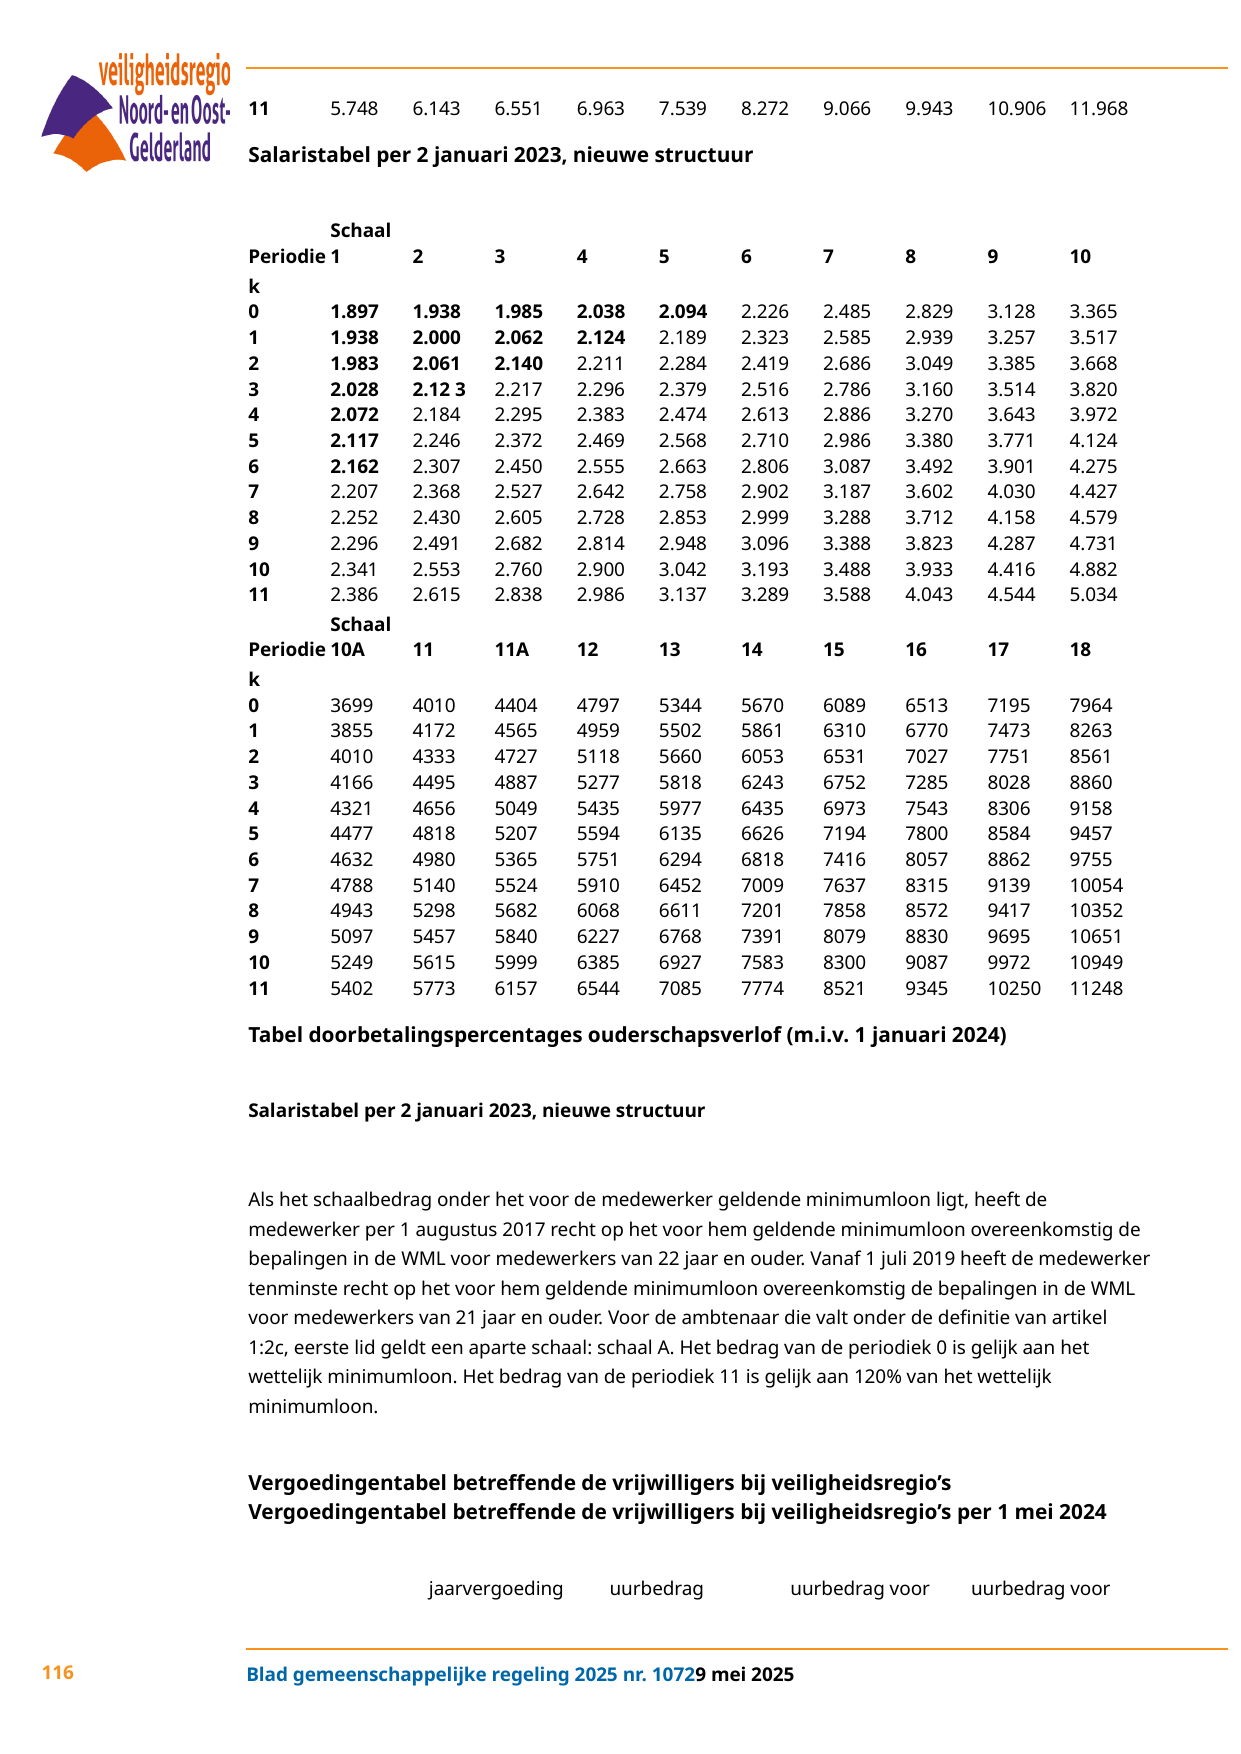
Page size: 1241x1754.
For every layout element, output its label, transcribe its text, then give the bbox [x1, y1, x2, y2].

table_cell 6452 [659, 872, 741, 898]
table_cell 10 [1069, 243, 1152, 299]
table_cell 2.207 [330, 479, 412, 504]
table_cell 6768 [659, 923, 741, 949]
table_cell 7 [823, 243, 905, 299]
table_cell 3.289 [741, 582, 823, 607]
table_cell 3.517 [1069, 324, 1152, 350]
table_cell 7201 [741, 898, 823, 923]
table_cell 5.748 [330, 95, 412, 121]
table_cell 3.087 [823, 453, 905, 479]
table_cell 2.12 3 [412, 376, 494, 402]
table_cell 3.385 [987, 350, 1069, 376]
table_cell 3.096 [741, 530, 823, 556]
table_cell 7194 [823, 820, 905, 846]
table_cell 5840 [494, 923, 577, 949]
table_cell 11.968 [1069, 95, 1152, 121]
table_header Schaal [330, 218, 412, 243]
table_cell 2 [248, 350, 330, 376]
table_cell 2.485 [823, 299, 905, 324]
table_cell 4166 [330, 769, 412, 795]
table_cell 2.710 [741, 427, 823, 453]
table_cell 3.643 [987, 402, 1069, 427]
table_cell 3699 [330, 692, 412, 717]
table_cell 5524 [494, 872, 577, 898]
table_cell 2.124 [577, 324, 659, 350]
table_cell 8860 [1069, 769, 1152, 795]
table_cell 8.272 [741, 95, 823, 121]
table_cell 9139 [987, 872, 1069, 898]
table_cell 6.143 [412, 95, 494, 121]
table_cell 2.386 [330, 582, 412, 607]
table_cell 4333 [412, 743, 494, 769]
table_cell 6 [248, 453, 330, 479]
table_cell 8263 [1069, 718, 1152, 743]
table_cell 9.066 [823, 95, 905, 121]
table_cell 2.000 [412, 324, 494, 350]
table_cell 2.999 [741, 505, 823, 530]
table_cell 2.184 [412, 402, 494, 427]
table_cell 4 [577, 243, 659, 299]
table_cell 8584 [987, 820, 1069, 846]
table_cell 8830 [905, 923, 987, 949]
table_cell 2.323 [741, 324, 823, 350]
table_cell 2.728 [577, 505, 659, 530]
table_cell 2.383 [577, 402, 659, 427]
table_cell 5615 [412, 949, 494, 975]
table_cell 5207 [494, 820, 577, 846]
table_cell 3.380 [905, 427, 987, 453]
table_cell 4797 [577, 692, 659, 717]
table_cell 2.986 [823, 427, 905, 453]
table_cell 5298 [412, 898, 494, 923]
table_cell 5910 [577, 872, 659, 898]
table_cell 8 [248, 898, 330, 923]
table_cell 4632 [330, 846, 412, 872]
table_header [248, 1575, 429, 1601]
table_cell 1.983 [330, 350, 412, 376]
table_cell 6157 [494, 975, 577, 1001]
table_cell 9087 [905, 949, 987, 975]
table_cell 3.193 [741, 556, 823, 582]
table_cell 2.246 [412, 427, 494, 453]
table_cell 9972 [987, 949, 1069, 975]
table_cell 7637 [823, 872, 905, 898]
table_cell 2 [248, 743, 330, 769]
table_cell 11 [248, 975, 330, 1001]
table_cell 2.900 [577, 556, 659, 582]
table_cell 3.933 [905, 556, 987, 582]
table_cell 2.062 [494, 324, 577, 350]
table_cell 2.838 [494, 582, 577, 607]
table_cell 4 [248, 402, 330, 427]
table_cell 6626 [741, 820, 823, 846]
table_cell 4565 [494, 718, 577, 743]
table_cell 7009 [741, 872, 823, 898]
table_cell 2.469 [577, 427, 659, 453]
table_cell 5049 [494, 795, 577, 820]
table_cell 2.568 [659, 427, 741, 453]
table_cell 6294 [659, 846, 741, 872]
table_cell 7774 [741, 975, 823, 1001]
table_cell 9158 [1069, 795, 1152, 820]
table_cell 11248 [1069, 975, 1152, 1001]
table_cell 7964 [1069, 692, 1152, 717]
table_cell 4010 [412, 692, 494, 717]
table_cell 6818 [741, 846, 823, 872]
table_cell 9 [987, 243, 1069, 299]
table_cell 3.137 [659, 582, 741, 607]
table_cell 2.948 [659, 530, 741, 556]
table_cell 11A [494, 636, 577, 692]
table_cell 6135 [659, 820, 741, 846]
table_cell 2.419 [741, 350, 823, 376]
table_cell 2.516 [741, 376, 823, 402]
table_cell 2.758 [659, 479, 741, 504]
table_cell 9345 [905, 975, 987, 1001]
table_header [248, 611, 330, 636]
table_cell 2.902 [741, 479, 823, 504]
table_cell 10 [248, 556, 330, 582]
table_cell 2.341 [330, 556, 412, 582]
table_cell 9 [248, 530, 330, 556]
table_cell 4.158 [987, 505, 1069, 530]
table_cell 6531 [823, 743, 905, 769]
table_cell 2.252 [330, 505, 412, 530]
table_cell 5 [659, 243, 741, 299]
table_cell 3.602 [905, 479, 987, 504]
table_cell 3.187 [823, 479, 905, 504]
table_cell 5502 [659, 718, 741, 743]
table_cell 6513 [905, 692, 987, 717]
table_cell 2 [412, 243, 494, 299]
table_cell 8306 [987, 795, 1069, 820]
table_cell 16 [905, 636, 987, 692]
table_cell 3.042 [659, 556, 741, 582]
table_cell 4495 [412, 769, 494, 795]
table_cell 5 [248, 427, 330, 453]
table_cell 3.128 [987, 299, 1069, 324]
table_cell 1 [248, 718, 330, 743]
table_cell 4.731 [1069, 530, 1152, 556]
table_cell 2.886 [823, 402, 905, 427]
table_cell 6053 [741, 743, 823, 769]
table_cell 6752 [823, 769, 905, 795]
table_header uurbedrag voor [971, 1575, 1152, 1601]
table_cell 6.551 [494, 95, 577, 121]
table_cell 1.938 [330, 324, 412, 350]
table_cell 11 [248, 582, 330, 607]
table_cell 2.613 [741, 402, 823, 427]
table_cell 2.663 [659, 453, 741, 479]
table_cell 2.295 [494, 402, 577, 427]
table_cell 2.986 [577, 582, 659, 607]
table_cell 2.296 [577, 376, 659, 402]
table_cell 0 [248, 299, 330, 324]
table_cell 5594 [577, 820, 659, 846]
table_cell 6973 [823, 795, 905, 820]
table_cell 9 [248, 923, 330, 949]
table_cell 6089 [823, 692, 905, 717]
table_cell 4788 [330, 872, 412, 898]
table_cell 5365 [494, 846, 577, 872]
table_cell 5 [248, 820, 330, 846]
table_cell 4887 [494, 769, 577, 795]
table_cell 4.544 [987, 582, 1069, 607]
table_cell 5773 [412, 975, 494, 1001]
table_cell 5660 [659, 743, 741, 769]
table_cell 2.527 [494, 479, 577, 504]
table_cell 3.588 [823, 582, 905, 607]
table_header jaarvergoeding [429, 1575, 609, 1601]
table_cell 6544 [577, 975, 659, 1001]
table_cell 6227 [577, 923, 659, 949]
table_cell 4477 [330, 820, 412, 846]
table_cell 5249 [330, 949, 412, 975]
table_cell 3 [494, 243, 577, 299]
table_cell 4010 [330, 743, 412, 769]
table_cell 2.474 [659, 402, 741, 427]
table_cell 8862 [987, 846, 1069, 872]
table_cell 10352 [1069, 898, 1152, 923]
table_cell 15 [823, 636, 905, 692]
table_cell 6310 [823, 718, 905, 743]
table_cell 2.642 [577, 479, 659, 504]
table_cell 6 [741, 243, 823, 299]
table_cell 5999 [494, 949, 577, 975]
table_cell 2.555 [577, 453, 659, 479]
table_cell 5402 [330, 975, 412, 1001]
table_cell 2.430 [412, 505, 494, 530]
table_cell 2.605 [494, 505, 577, 530]
table_cell 4321 [330, 795, 412, 820]
table_cell 3.712 [905, 505, 987, 530]
table_cell 5435 [577, 795, 659, 820]
table_cell 3.257 [987, 324, 1069, 350]
table_cell 3.049 [905, 350, 987, 376]
table_cell 7751 [987, 743, 1069, 769]
table_cell 7583 [741, 949, 823, 975]
table_cell 7 [248, 872, 330, 898]
table_cell 13 [659, 636, 741, 692]
table_cell 10054 [1069, 872, 1152, 898]
table_cell 2.585 [823, 324, 905, 350]
table_cell 1 [330, 243, 412, 299]
table_cell 2.061 [412, 350, 494, 376]
table_cell 4.416 [987, 556, 1069, 582]
table_cell 3.488 [823, 556, 905, 582]
table_cell 7085 [659, 975, 741, 1001]
table_cell 5751 [577, 846, 659, 872]
table_cell 8561 [1069, 743, 1152, 769]
table_cell 8315 [905, 872, 987, 898]
table_cell 7543 [905, 795, 987, 820]
table_cell 2.211 [577, 350, 659, 376]
table_cell 6435 [741, 795, 823, 820]
text Als het schaalbedrag onder het voor de medewerker geldende minimumloon ligt, heeft de medewerker per 1 augustus 2017 recht op het voor hem geldende minimumloon overeenkomstig de bepalingen in de WML voor medewerkers van 22 jaar en ouder. Vanaf 1 juli 2019 heeft de medewerker tenminste recht op het voor hem geldende minimumloon overeenkomstig de bepalingen in de WML voor medewerkers van 21 jaar en ouder. Voor de ambtenaar die valt onder de definitie van artikel 1:2c, eerste lid geldt een aparte schaal: schaal A. Het bedrag van de periodiek 0 is gelijk aan het wettelijk minimumloon. Het bedrag van de periodiek 11 is gelijk aan 120% van het wettelijk minimumloon. [248, 1186, 1152, 1419]
table_cell 5670 [741, 692, 823, 717]
picture [41, 47, 231, 172]
table_header uurbedrag [609, 1575, 790, 1601]
table_header uurbedrag voor [790, 1575, 971, 1601]
table_cell 6.963 [577, 95, 659, 121]
table_cell 2.372 [494, 427, 577, 453]
table_cell 8057 [905, 846, 987, 872]
table_cell 3 [248, 769, 330, 795]
table_cell 10949 [1069, 949, 1152, 975]
text Vergoedingentabel betreffende de vrijwilligers bij veiligheidsregio’s Vergoedingentabel betreffende de vrijwilligers bij veiligheidsregio’s per 1 mei 2024 [248, 1468, 1152, 1525]
table_cell 5118 [577, 743, 659, 769]
table_cell 2.296 [330, 530, 412, 556]
table_cell 5097 [330, 923, 412, 949]
table_cell 3.160 [905, 376, 987, 402]
table_cell 11 [412, 636, 494, 692]
table_cell 4.287 [987, 530, 1069, 556]
table_cell 2.682 [494, 530, 577, 556]
table_cell 2.189 [659, 324, 741, 350]
table_cell 2.284 [659, 350, 741, 376]
table_cell 4943 [330, 898, 412, 923]
table_cell 4980 [412, 846, 494, 872]
table_cell 6068 [577, 898, 659, 923]
table_cell 1.897 [330, 299, 412, 324]
table_cell 9.943 [905, 95, 987, 121]
table_cell 7416 [823, 846, 905, 872]
table_cell 4818 [412, 820, 494, 846]
table_cell 3 [248, 376, 330, 402]
table_cell 14 [741, 636, 823, 692]
table_cell 8 [905, 243, 987, 299]
table_cell Periodiek [248, 636, 330, 692]
table_cell 2.379 [659, 376, 741, 402]
table_cell 5861 [741, 718, 823, 743]
table_cell 9457 [1069, 820, 1152, 846]
table_cell 6770 [905, 718, 987, 743]
table_cell 5977 [659, 795, 741, 820]
table_cell 2.028 [330, 376, 412, 402]
table_cell 1 [248, 324, 330, 350]
table_cell 6385 [577, 949, 659, 975]
text Tabel doorbetalingspercentages ouderschapsverlof (m.i.v. 1 januari 2024) [248, 1020, 1152, 1048]
table_cell 2.686 [823, 350, 905, 376]
table_cell 6 [248, 846, 330, 872]
table_cell 5277 [577, 769, 659, 795]
table_cell 0 [248, 692, 330, 717]
table_cell 2.814 [577, 530, 659, 556]
table_cell 10651 [1069, 923, 1152, 949]
table_cell 2.094 [659, 299, 741, 324]
table_cell 1.938 [412, 299, 494, 324]
table_cell 4.030 [987, 479, 1069, 504]
table_cell 9755 [1069, 846, 1152, 872]
table_cell 2.450 [494, 453, 577, 479]
table_cell 2.760 [494, 556, 577, 582]
table_cell 4.427 [1069, 479, 1152, 504]
table_cell 3.365 [1069, 299, 1152, 324]
table_cell 8079 [823, 923, 905, 949]
table_cell 9695 [987, 923, 1069, 949]
table_header Schaal [330, 611, 412, 636]
table_cell 4172 [412, 718, 494, 743]
table_cell 7027 [905, 743, 987, 769]
table_cell 1.985 [494, 299, 577, 324]
table_cell 10.906 [987, 95, 1069, 121]
table_cell 5344 [659, 692, 741, 717]
table_cell 18 [1069, 636, 1152, 692]
table_cell 3.514 [987, 376, 1069, 402]
table_cell 6611 [659, 898, 741, 923]
table_cell 2.786 [823, 376, 905, 402]
table_cell 2.939 [905, 324, 987, 350]
table_cell 4727 [494, 743, 577, 769]
table_cell 2.038 [577, 299, 659, 324]
table_cell 3.288 [823, 505, 905, 530]
table_cell 5140 [412, 872, 494, 898]
table_cell 7473 [987, 718, 1069, 743]
table_cell 6927 [659, 949, 741, 975]
table_cell 5818 [659, 769, 741, 795]
text Salaristabel per 2 januari 2023, nieuwe structuur [248, 1097, 1152, 1123]
table_cell 10250 [987, 975, 1069, 1001]
table_cell 7391 [741, 923, 823, 949]
table_cell 2.853 [659, 505, 741, 530]
table_cell 5.034 [1069, 582, 1152, 607]
table_cell 4.882 [1069, 556, 1152, 582]
table_cell 7.539 [659, 95, 741, 121]
table_cell 8572 [905, 898, 987, 923]
table_cell 3.492 [905, 453, 987, 479]
table_cell 11 [248, 95, 330, 121]
table_cell 2.217 [494, 376, 577, 402]
table_cell 2.806 [741, 453, 823, 479]
table_cell 2.615 [412, 582, 494, 607]
table_cell 8300 [823, 949, 905, 975]
table_cell 8028 [987, 769, 1069, 795]
table_cell 17 [987, 636, 1069, 692]
table_cell 9417 [987, 898, 1069, 923]
table_cell 2.140 [494, 350, 577, 376]
table_cell 7800 [905, 820, 987, 846]
table_cell 7 [248, 479, 330, 504]
table_cell 7285 [905, 769, 987, 795]
table_header [248, 218, 330, 243]
table_cell 4 [248, 795, 330, 820]
table_cell 2.491 [412, 530, 494, 556]
table_cell 2.368 [412, 479, 494, 504]
table_cell 8521 [823, 975, 905, 1001]
table_cell 3.972 [1069, 402, 1152, 427]
table_cell 4.043 [905, 582, 987, 607]
table_cell 8 [248, 505, 330, 530]
table_cell 3.771 [987, 427, 1069, 453]
table_cell 2.553 [412, 556, 494, 582]
table_cell 5457 [412, 923, 494, 949]
table_cell 7195 [987, 692, 1069, 717]
table_cell 3.823 [905, 530, 987, 556]
table_cell 3.668 [1069, 350, 1152, 376]
table_cell 4.275 [1069, 453, 1152, 479]
table_cell Periodiek [248, 243, 330, 299]
table_cell 7858 [823, 898, 905, 923]
text Salaristabel per 2 januari 2023, nieuwe structuur [248, 140, 1152, 168]
table_cell 2.162 [330, 453, 412, 479]
table_cell 3.388 [823, 530, 905, 556]
table_cell 4656 [412, 795, 494, 820]
table_cell 3.270 [905, 402, 987, 427]
table_cell 4.579 [1069, 505, 1152, 530]
table_cell 2.072 [330, 402, 412, 427]
table_cell 2.226 [741, 299, 823, 324]
table_cell 10A [330, 636, 412, 692]
table_cell 5682 [494, 898, 577, 923]
table_cell 2.307 [412, 453, 494, 479]
table_cell 10 [248, 949, 330, 975]
table_cell 3.901 [987, 453, 1069, 479]
table_cell 2.117 [330, 427, 412, 453]
table_cell 6243 [741, 769, 823, 795]
table_cell 4959 [577, 718, 659, 743]
table_cell 3855 [330, 718, 412, 743]
table_cell 3.820 [1069, 376, 1152, 402]
table_cell 12 [577, 636, 659, 692]
table_cell 4404 [494, 692, 577, 717]
table_cell 2.829 [905, 299, 987, 324]
table_cell 4.124 [1069, 427, 1152, 453]
